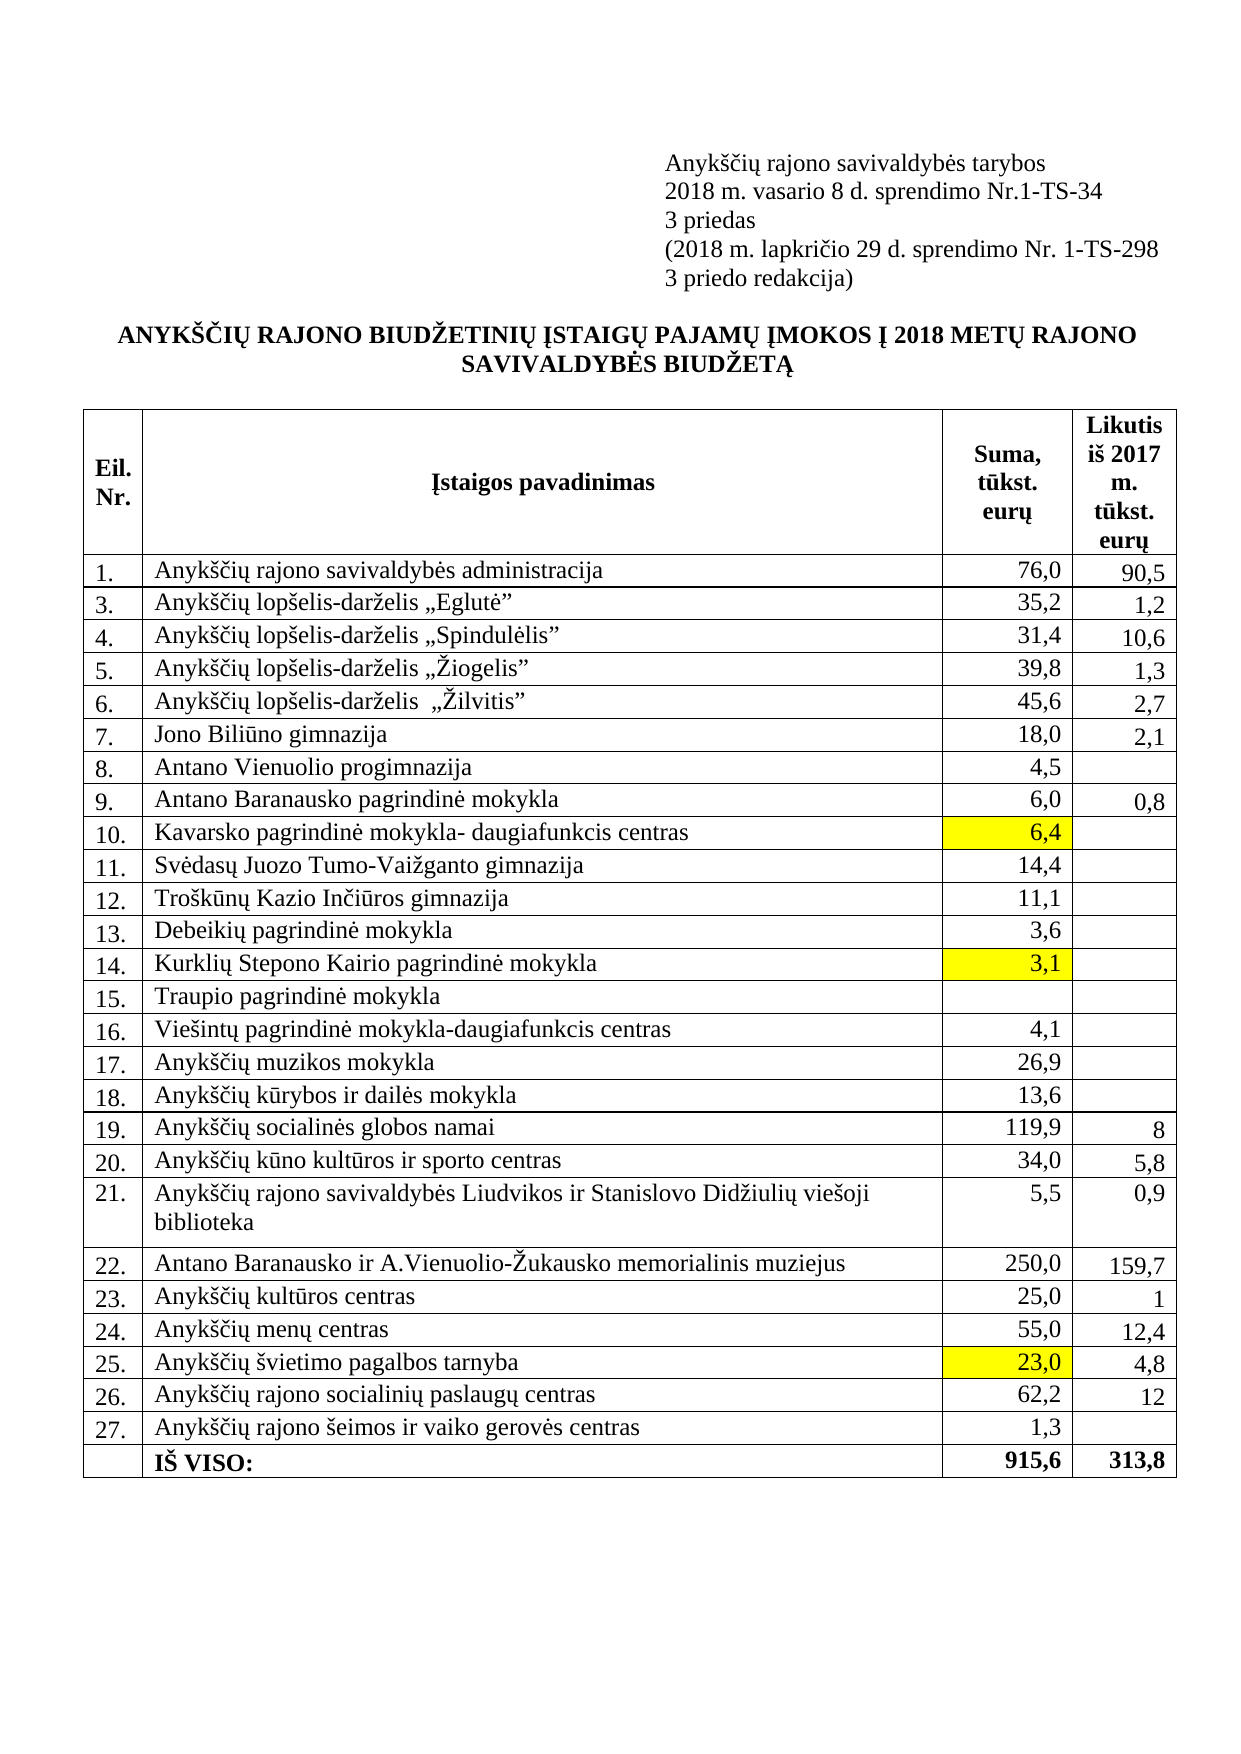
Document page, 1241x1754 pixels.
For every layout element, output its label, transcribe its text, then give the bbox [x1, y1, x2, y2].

table_cell Debeikių pagrindinė mokykla [143, 916, 942, 947]
table_cell Anykščių kultūros centras [143, 1281, 942, 1313]
text Anykščių rajono savivaldybės tarybos [664, 148, 1181, 176]
table_cell [1073, 850, 1176, 882]
table_cell 1. [84, 555, 142, 586]
table_cell 13. [84, 916, 142, 947]
table_cell 3. [84, 588, 142, 619]
table_cell 6,4 [943, 817, 1072, 849]
table_cell 8. [84, 752, 142, 783]
table_cell 45,6 [943, 686, 1072, 718]
table_cell 0,8 [1073, 784, 1176, 816]
table_cell 24. [84, 1314, 142, 1346]
table_cell Anykščių lopšelis-darželis „Spindulėlis” [143, 620, 942, 652]
table_cell 5,5 [943, 1178, 1072, 1247]
table_cell 1,3 [943, 1412, 1072, 1444]
table_cell 3,6 [943, 916, 1072, 947]
table_cell 16. [84, 1014, 142, 1046]
table_cell 39,8 [943, 653, 1072, 685]
table_cell 35,2 [943, 588, 1072, 619]
table_cell Anykščių menų centras [143, 1314, 942, 1346]
table_cell Jono Biliūno gimnazija [143, 719, 942, 751]
table_cell [84, 1445, 142, 1477]
table_cell 313,8 [1073, 1445, 1176, 1477]
table_cell 2,7 [1073, 686, 1176, 718]
table_cell 14. [84, 949, 142, 980]
table_cell [143, 1478, 943, 1509]
table_cell 4,1 [943, 1014, 1072, 1046]
table_cell 90,5 [1073, 555, 1176, 586]
table_cell 23. [84, 1281, 142, 1313]
table_cell 11. [84, 850, 142, 882]
table_cell Anykščių švietimo pagalbos tarnyba [143, 1347, 942, 1378]
table_cell [1073, 752, 1176, 783]
table_cell 9. [84, 784, 142, 816]
table_cell 13,6 [943, 1080, 1072, 1111]
table_cell 915,6 [943, 1445, 1072, 1477]
table_cell 0,9 [1073, 1178, 1176, 1247]
table_cell Traupio pagrindinė mokykla [143, 981, 942, 1013]
table_cell Viešintų pagrindinė mokykla-daugiafunkcis centras [143, 1014, 942, 1046]
text 3 priedas [664, 205, 1181, 234]
table_cell Anykščių socialinės globos namai [143, 1113, 942, 1144]
table_cell Svėdasų Juozo Tumo-Vaižganto gimnazija [143, 850, 942, 882]
table_cell Anykščių rajono socialinių paslaugų centras [143, 1379, 942, 1411]
table_cell Kavarsko pagrindinė mokykla- daugiafunkcis centras [143, 817, 942, 849]
table_cell 27. [84, 1412, 142, 1444]
table_cell 250,0 [943, 1248, 1072, 1280]
text (2018 m. lapkričio 29 d. sprendimo Nr. 1-TS-298 [664, 234, 1181, 263]
table_header [143, 378, 943, 409]
table_cell 4. [84, 620, 142, 652]
table_cell Anykščių rajono savivaldybės administracija [143, 555, 942, 586]
table_cell 1,3 [1073, 653, 1176, 685]
table_cell 18. [84, 1080, 142, 1111]
table_cell [1073, 817, 1176, 849]
table_cell Anykščių rajono šeimos ir vaiko gerovės centras [143, 1412, 942, 1444]
table_cell IŠ VISO: [143, 1445, 942, 1477]
table_cell [1073, 1014, 1176, 1046]
text ANYKŠČIŲ RAJONO BIUDŽETINIŲ ĮSTAIGŲ PAJAMŲ ĮMOKOS Į 2018 METŲ RAJONO SAVIVALDYBĖS BIUDŽETĄ [74, 320, 1181, 378]
table_cell Antano Baranausko ir A.Vienuolio-Žukausko memorialinis muziejus [143, 1248, 942, 1280]
table_cell Antano Baranausko pagrindinė mokykla [143, 784, 942, 816]
table_cell Anykščių lopšelis-darželis „Žiogelis” [143, 653, 942, 685]
table_cell Anykščių lopšelis-darželis „Eglutė” [143, 588, 942, 619]
table_cell [1072, 1478, 1176, 1509]
table_cell 5,8 [1073, 1145, 1176, 1177]
table_cell Likutis iš 2017 m. tūkst. eurų [1073, 410, 1176, 554]
table_cell 34,0 [943, 1145, 1072, 1177]
table_cell [1073, 1047, 1176, 1079]
table_cell Anykščių kūrybos ir dailės mokykla [143, 1080, 942, 1111]
table_cell [1073, 1412, 1176, 1444]
table_cell 15. [84, 981, 142, 1013]
table_cell 76,0 [943, 555, 1072, 586]
table_cell 1,2 [1073, 588, 1176, 619]
table_cell 31,4 [943, 620, 1072, 652]
table_cell Anykščių kūno kultūros ir sporto centras [143, 1145, 942, 1177]
table_header [943, 378, 1072, 409]
table_cell 26,9 [943, 1047, 1072, 1079]
table_cell 8 [1073, 1113, 1176, 1144]
table_cell 62,2 [943, 1379, 1072, 1411]
table_cell 119,9 [943, 1113, 1072, 1144]
table_cell Anykščių rajono savivaldybės Liudvikos ir Stanislovo Didžiulių viešoji biblioteka [143, 1178, 942, 1247]
table_cell Suma, tūkst. eurų [943, 410, 1072, 554]
text 3 priedo redakcija) [664, 263, 1181, 291]
table_cell 5. [84, 653, 142, 685]
table_cell Anykščių muzikos mokykla [143, 1047, 942, 1079]
table_cell 21. [84, 1178, 142, 1247]
table_cell 12. [84, 883, 142, 914]
table_cell 17. [84, 1047, 142, 1079]
table_cell [1073, 916, 1176, 947]
text 2018 m. vasario 8 d. sprendimo Nr.1-TS-34 [664, 176, 1181, 205]
table_cell 26. [84, 1379, 142, 1411]
table_header [84, 378, 143, 409]
table_cell Kurklių Stepono Kairio pagrindinė mokykla [143, 949, 942, 980]
table_cell 4,8 [1073, 1347, 1176, 1378]
table_cell Eil. Nr. [84, 410, 142, 554]
table_cell 12 [1073, 1379, 1176, 1411]
table_cell 6. [84, 686, 142, 718]
table_cell [1073, 1080, 1176, 1111]
table_cell [943, 1478, 1072, 1509]
table_cell [1073, 949, 1176, 980]
table_cell 22. [84, 1248, 142, 1280]
table_cell [84, 1478, 143, 1509]
table_cell 20. [84, 1145, 142, 1177]
table_cell [943, 981, 1072, 1013]
table_cell 159,7 [1073, 1248, 1176, 1280]
table_cell 4,5 [943, 752, 1072, 783]
table_cell Troškūnų Kazio Inčiūros gimnazija [143, 883, 942, 914]
table_cell 7. [84, 719, 142, 751]
table_cell 25,0 [943, 1281, 1072, 1313]
table_cell Antano Vienuolio progimnazija [143, 752, 942, 783]
table_cell 2,1 [1073, 719, 1176, 751]
table_cell 19. [84, 1113, 142, 1144]
table_cell [1073, 981, 1176, 1013]
table_cell 25. [84, 1347, 142, 1378]
table_cell 12,4 [1073, 1314, 1176, 1346]
table_cell 1 [1073, 1281, 1176, 1313]
table_cell 23,0 [943, 1347, 1072, 1378]
table_cell [1073, 883, 1176, 914]
table_cell 10. [84, 817, 142, 849]
table_cell 3,1 [943, 949, 1072, 980]
table_cell 18,0 [943, 719, 1072, 751]
table_cell Įstaigos pavadinimas [143, 410, 942, 554]
table_cell 14,4 [943, 850, 1072, 882]
table_header [1072, 378, 1176, 409]
table_cell 10,6 [1073, 620, 1176, 652]
table_cell 6,0 [943, 784, 1072, 816]
table_cell 11,1 [943, 883, 1072, 914]
table_cell Anykščių lopšelis-darželis „Žilvitis” [143, 686, 942, 718]
table_cell 55,0 [943, 1314, 1072, 1346]
